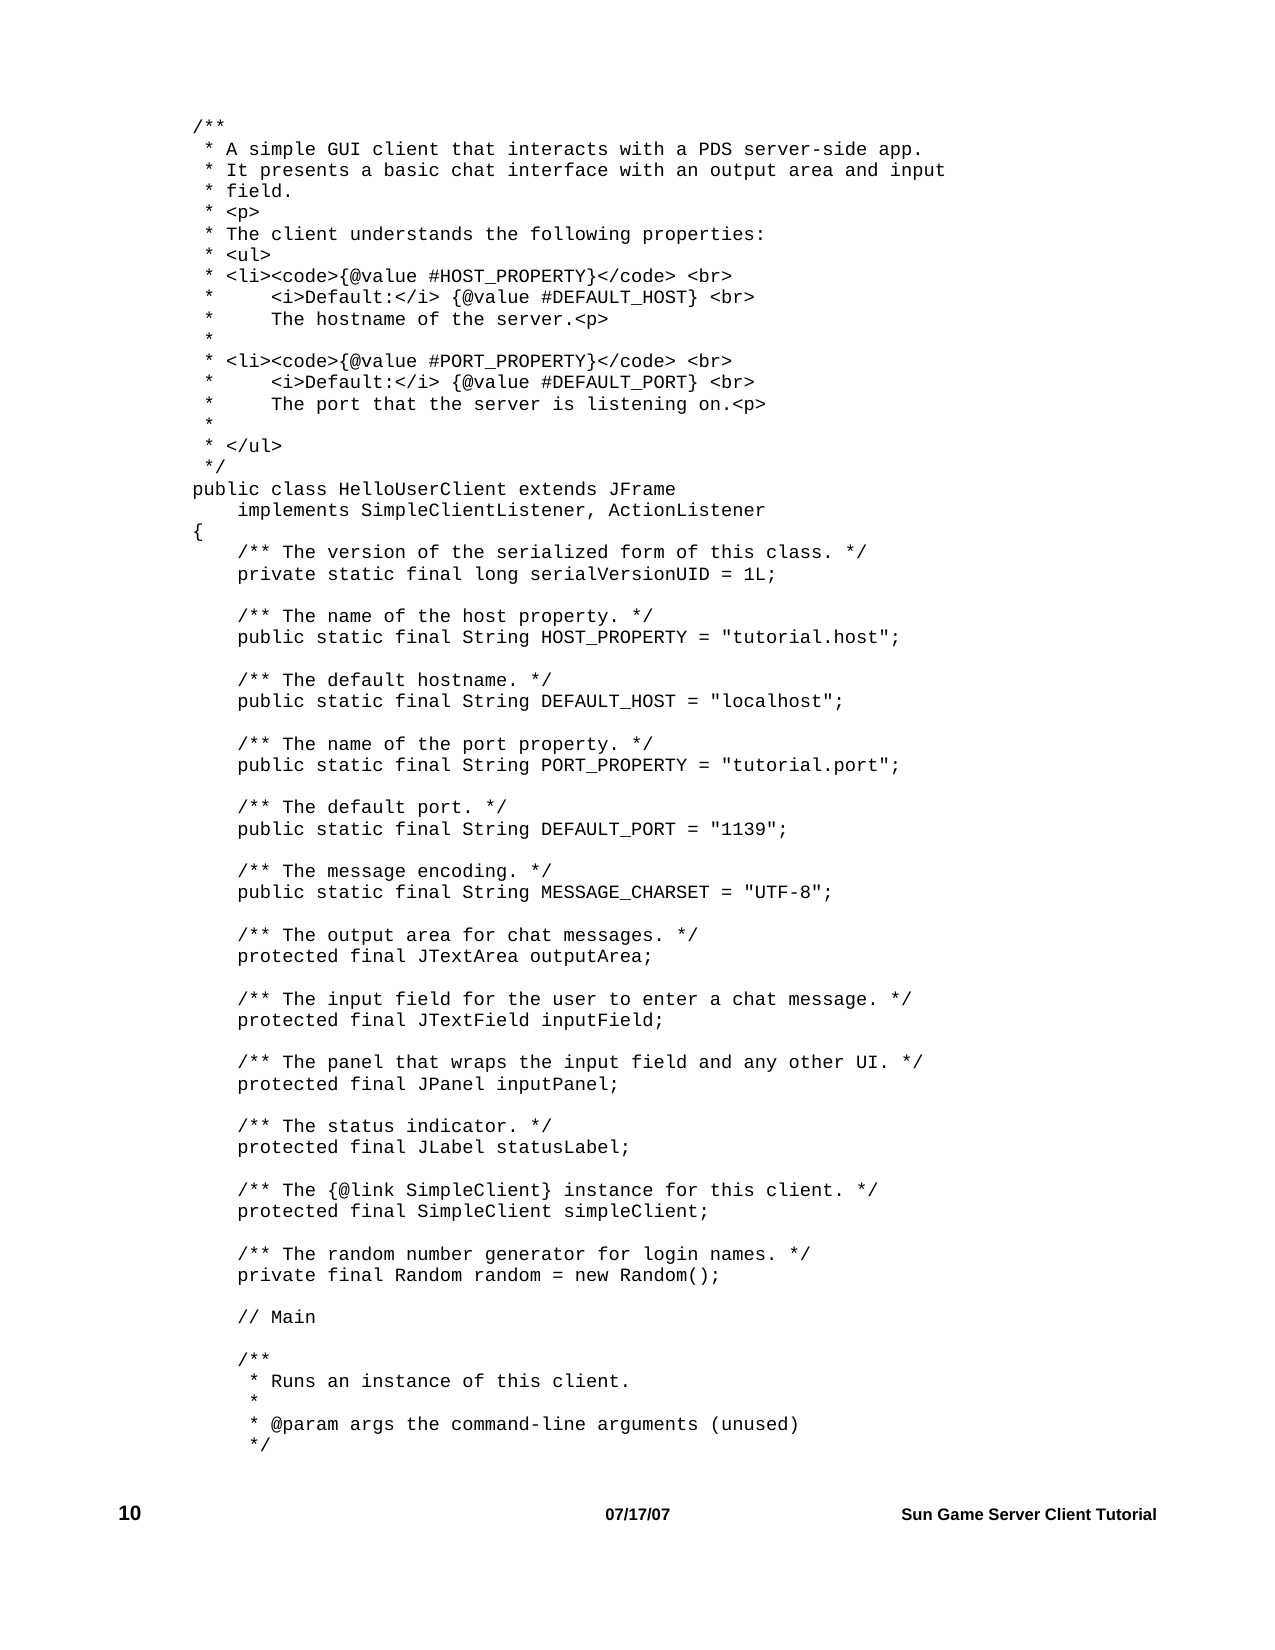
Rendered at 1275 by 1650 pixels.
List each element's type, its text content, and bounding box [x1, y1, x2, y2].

text /** * A simple GUI client that interacts with a PDS server-side app. * It presents a basic chat interface with an output area and input * field. * <p> * The client understands the following properties: * <ul> * <li><code>{@value #HOST_PROPERTY}</code> <br> * <i>Default:</i> {@value #DEFAULT_HOST} <br> * The hostname of the server.<p> * * <li><code>{@value #PORT_PROPERTY}</code> <br> * <i>Default:</i> {@value #DEFAULT_PORT} <br> * The port that the server is listening on.<p> * * </ul> */ public class HelloUserClient extends JFrame implements SimpleClientListener, ActionListener { /** The version of the serialized form of this class. */ private static final long serialVersionUID = 1L; /** The name of the host property. */ public static final String HOST_PROPERTY = "tutorial.host"; /** The default hostname. */ public static final String DEFAULT_HOST = "localhost"; /** The name of the port property. */ public static final String PORT_PROPERTY = "tutorial.port"; /** The default port. */ public static final String DEFAULT_PORT = "1139"; /** The message encoding. */ public static final String MESSAGE_CHARSET = "UTF-8"; /** The output area for chat messages. */ protected final JTextArea outputArea; /** The input field for the user to enter a chat message. */ protected final JTextField inputField; /** The panel that wraps the input field and any other UI. */ protected final JPanel inputPanel; /** The status indicator. */ protected final JLabel statusLabel; /** The {@link SimpleClient} instance for this client. */ protected final SimpleClient simpleClient; /** The random number generator for login names. */ private final Random random = new Random(); // Main /** * Runs an instance of this client. * * @param args the command-line arguments (unused) */ [192, 118, 1098, 1457]
